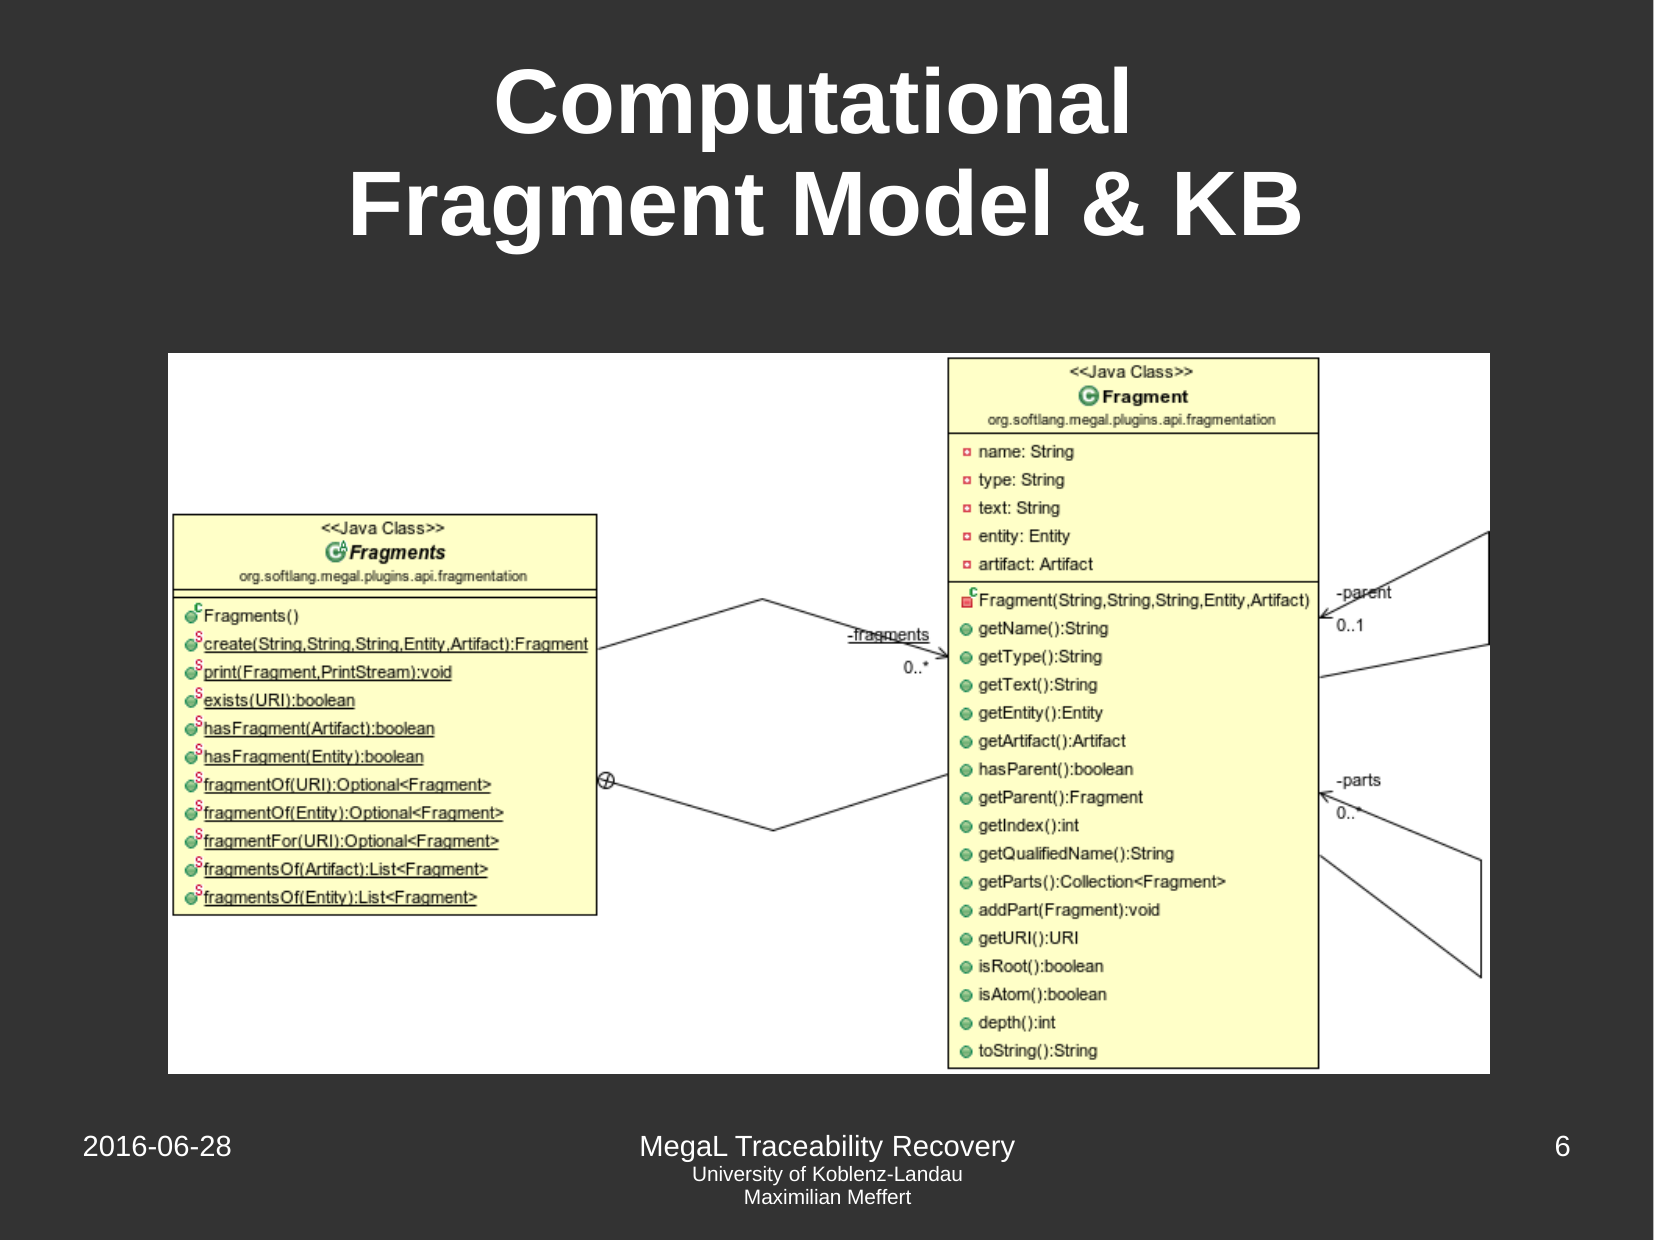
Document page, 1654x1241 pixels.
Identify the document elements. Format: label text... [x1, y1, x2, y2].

title Computational Fragment Model & KB [82, 49, 1571, 257]
picture [168, 353, 1490, 1074]
